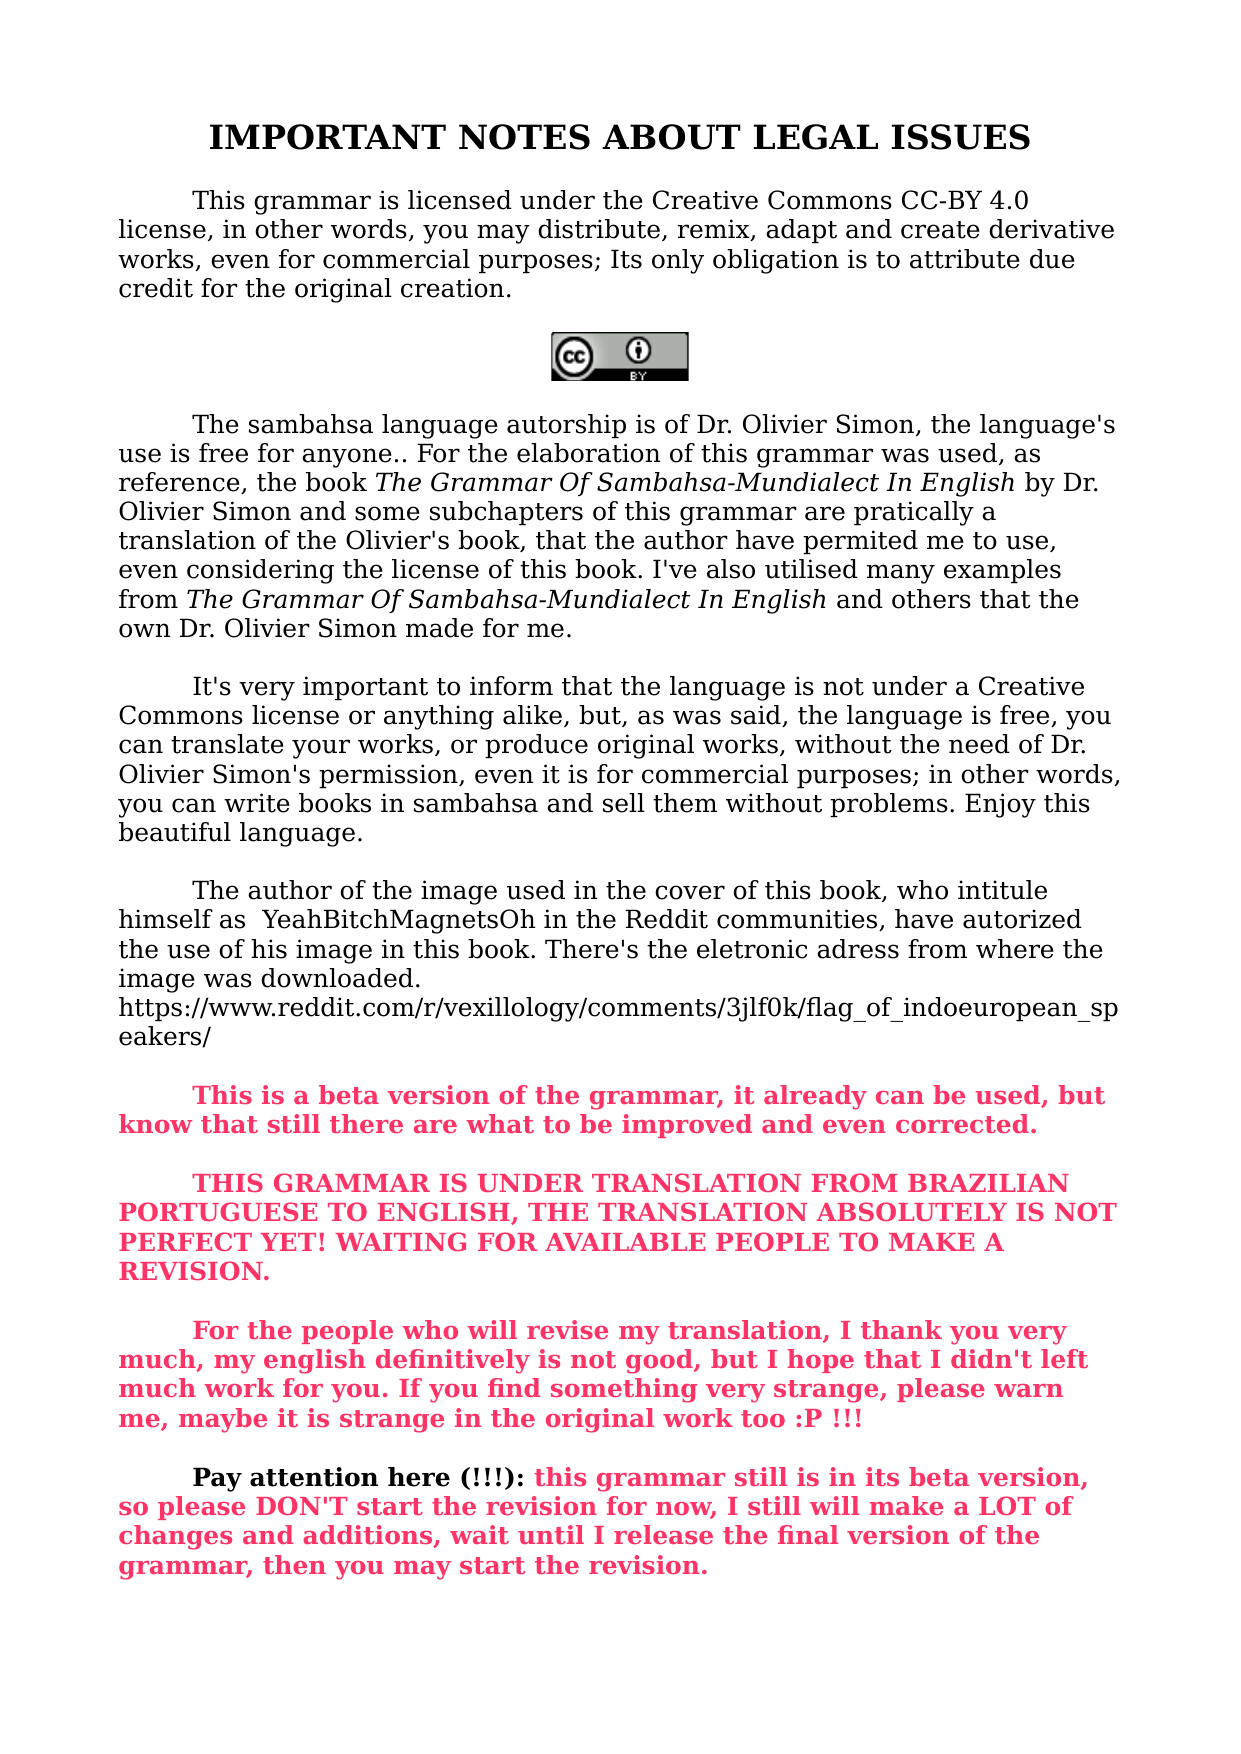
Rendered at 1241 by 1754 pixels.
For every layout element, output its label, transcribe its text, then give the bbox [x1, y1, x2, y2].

text For the people who will revise my translation, I thank you very much, my english definitively is not good, but I hope that I didn't left much work for you. If you find something very strange, please warn me, maybe it is strange in the original work too :P !!! [118, 1316, 1122, 1433]
text Pay attention here (!!!): this grammar still is in its beta version, so please DON'T start the revision for now, I still will make a LOT of changes and additions, wait until I release the final version of the grammar, then you may start the revision. [118, 1463, 1122, 1580]
text The author of the image used in the cover of this book, who intitule himself as YeahBitchMagnetsOh in the Reddit communities, have autorized the use of his image in this book. There's the eletronic adress from where the image was downloaded. https://www.reddit.com/r/vexillology/comments/3jlf0k/flag_of_indoeuropean_speakers/ [118, 877, 1122, 1052]
text This grammar is licensed under the Creative Commons CC-BY 4.0 license, in other words, you may distribute, remix, adapt and create derivative works, even for commercial purposes; Its only obligation is to attribute due credit for the original creation. [118, 186, 1122, 303]
text THIS GRAMMAR IS UNDER TRANSLATION FROM BRAZILIAN PORTUGUESE TO ENGLISH, THE TRANSLATION ABSOLUTELY IS NOT PERFECT YET! WAITING FOR AVAILABLE PEOPLE TO MAKE A REVISION. [118, 1169, 1122, 1286]
text IMPORTANT NOTES ABOUT LEGAL ISSUES [118, 118, 1122, 157]
text This is a beta version of the grammar, it already can be used, but know that still there are what to be improved and even corrected. [118, 1081, 1122, 1139]
text The sambahsa language autorship is of Dr. Olivier Simon, the language's use is free for anyone.. For the elaboration of this grammar was used, as reference, the book The Grammar Of Sambahsa-Mundialect In English by Dr. Olivier Simon and some subchapters of this grammar are pratically a translation of the Olivier's book, that the author have permited me to use, even considering the license of this book. I've also utilised many examples from The Grammar Of Sambahsa-Mundialect In English and others that the own Dr. Olivier Simon made for me. [118, 410, 1122, 643]
text It's very important to inform that the language is not under a Creative Commons license or anything alike, but, as was said, the language is free, you can translate your works, or produce original works, without the need of Dr. Olivier Simon's permission, even it is for commercial purposes; in other words, you can write books in sambahsa and sell them without problems. Enjoy this beautiful language. [118, 672, 1122, 847]
